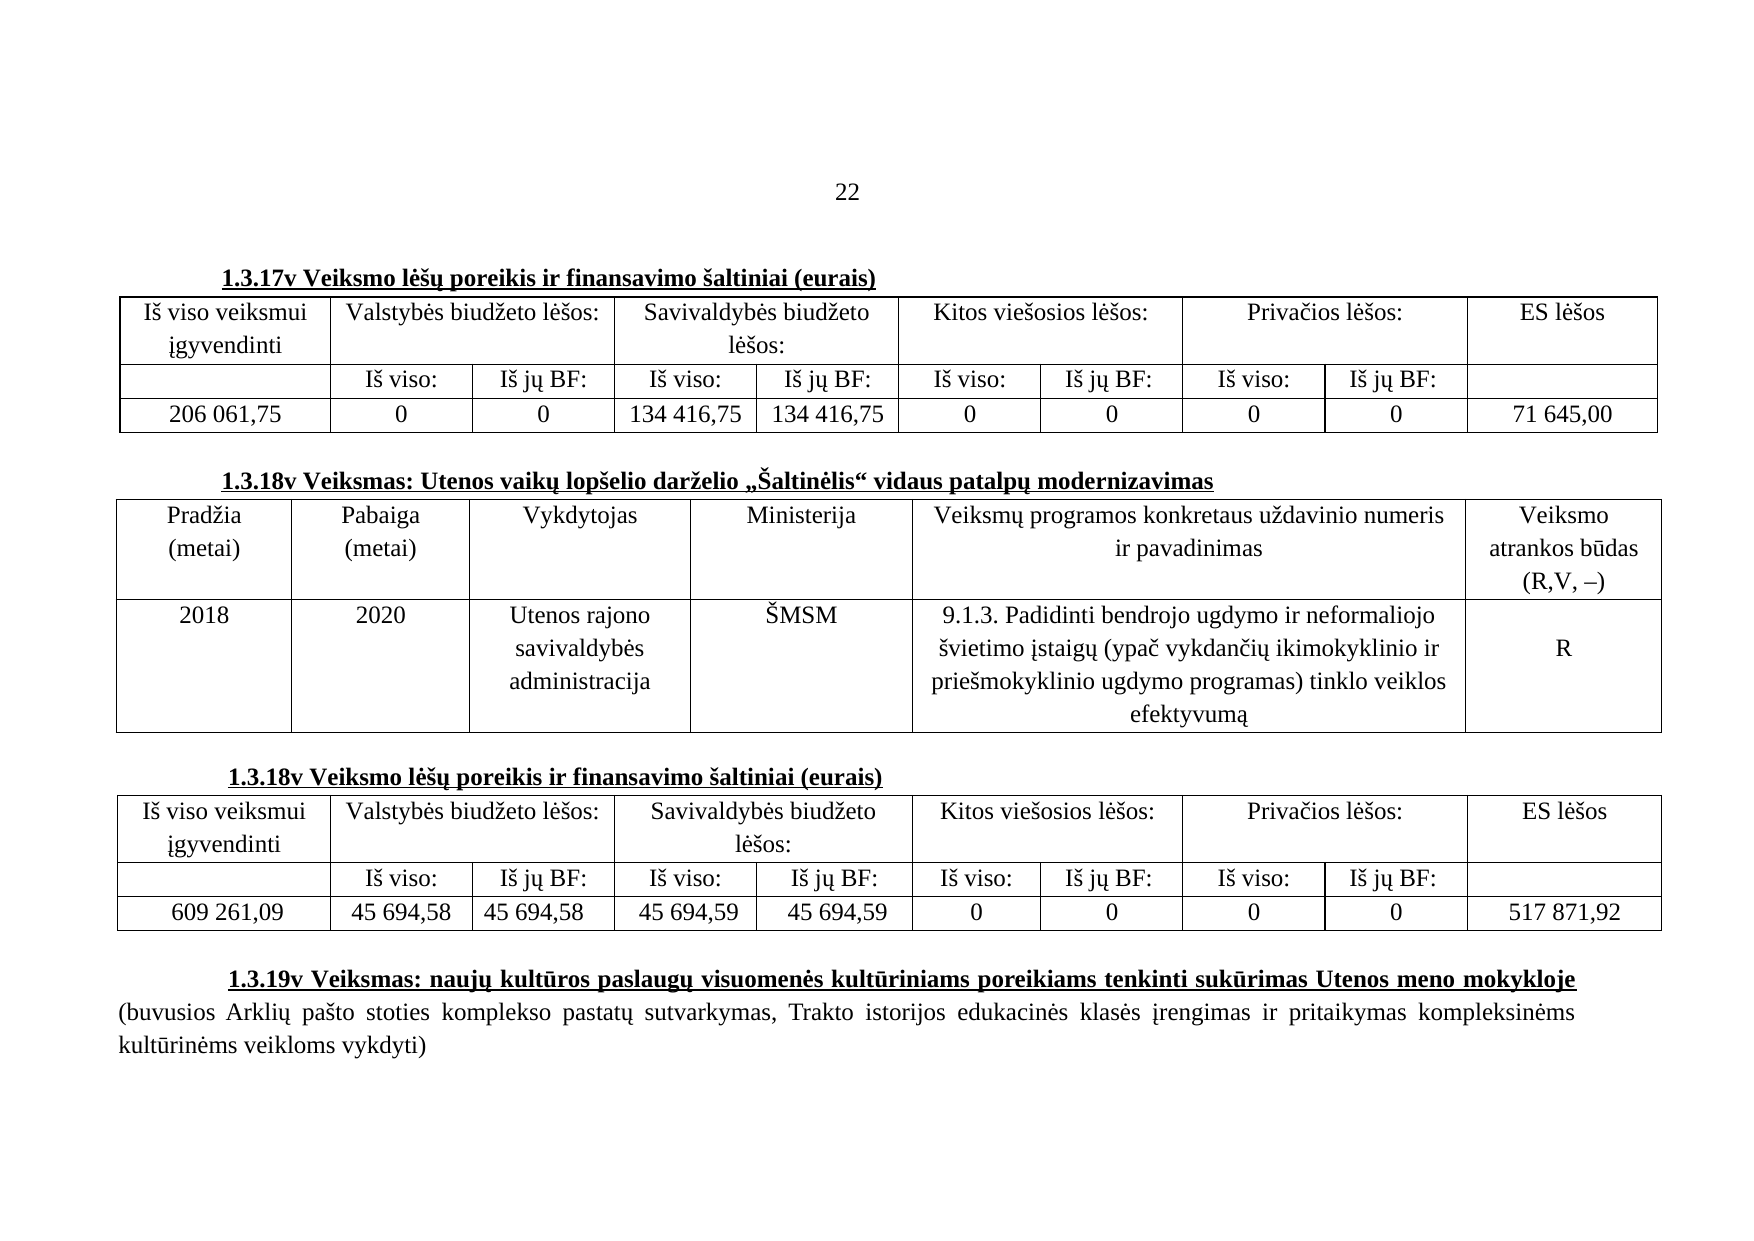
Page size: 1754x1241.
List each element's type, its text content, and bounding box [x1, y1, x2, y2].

table_header Privačios lėšos: [1183, 298, 1467, 363]
table_cell 0 [1183, 897, 1324, 930]
table_cell 0 [473, 399, 614, 432]
table_cell Iš viso: [615, 863, 756, 896]
table_cell R [1466, 600, 1661, 732]
table_cell [118, 863, 330, 896]
table_header Iš viso veiksmui įgyvendinti [118, 796, 330, 862]
table_cell 9.1.3. Padidinti bendrojo ugdymo ir neformaliojo švietimo įstaigų (ypač vykdančių ikimokyklinio ir priešmokyklinio ugdymo programas) tinklo veiklos efektyvumą [913, 600, 1465, 732]
table_cell 45 694,58 [473, 897, 614, 930]
table_cell 0 [1326, 399, 1467, 432]
table_cell 2018 [117, 600, 291, 732]
text 1.3.17v Veiksmo lėšų poreikis ir finansavimo šaltiniai (eurais) [118, 263, 1577, 292]
table_cell Iš jų BF: [1326, 863, 1467, 896]
table_header Veiksmų programos konkretaus uždavinio numeris ir pavadinimas [913, 500, 1465, 599]
table_cell Iš jų BF: [473, 863, 614, 896]
table_cell Iš jų BF: [1041, 365, 1182, 398]
table_cell Iš jų BF: [1041, 863, 1182, 896]
table_header Pradžia (metai) [117, 500, 291, 599]
table_header Privačios lėšos: [1183, 796, 1467, 862]
table_cell ŠMSM [691, 600, 912, 732]
table_header ES lėšos [1468, 796, 1661, 862]
table_cell 0 [1041, 897, 1182, 930]
table_cell Iš viso: [331, 365, 472, 398]
table_cell Iš jų BF: [757, 863, 912, 896]
table_header Ministerija [691, 500, 912, 599]
table_header Veiksmo atrankos būdas (R,V, –) [1466, 500, 1661, 599]
table_cell Iš jų BF: [757, 365, 898, 398]
text 1.3.18v Veiksmo lėšų poreikis ir finansavimo šaltiniai (eurais) [118, 762, 1577, 791]
table_cell Iš jų BF: [1326, 365, 1467, 398]
table_cell 2020 [292, 600, 469, 732]
table_header Kitos viešosios lėšos: [913, 796, 1182, 862]
table_cell 0 [1041, 399, 1182, 432]
table_cell 206 061,75 [121, 399, 330, 432]
table_header Savivaldybės biudžeto lėšos: [615, 796, 912, 862]
table_header Iš viso veiksmui įgyvendinti [121, 298, 330, 363]
table_cell [1468, 863, 1661, 896]
table_cell 0 [331, 399, 472, 432]
table_cell 0 [913, 897, 1040, 930]
table_cell 609 261,09 [118, 897, 330, 930]
table_cell Iš viso: [1183, 863, 1324, 896]
table_cell [121, 365, 330, 398]
table_cell Iš jų BF: [473, 365, 614, 398]
table_cell 517 871,92 [1468, 897, 1661, 930]
table_cell 45 694,59 [615, 897, 756, 930]
table_cell Utenos rajono savivaldybės administracija [470, 600, 690, 732]
table_cell Iš viso: [899, 365, 1040, 398]
table_cell 134 416,75 [757, 399, 898, 432]
table_cell 0 [1326, 897, 1467, 930]
table_header Valstybės biudžeto lėšos: [331, 298, 614, 363]
table_cell [1468, 365, 1657, 398]
table_cell 0 [1183, 399, 1324, 432]
table_cell 45 694,58 [331, 897, 472, 930]
table_header Vykdytojas [470, 500, 690, 599]
table_cell Iš viso: [913, 863, 1040, 896]
table_header Valstybės biudžeto lėšos: [331, 796, 614, 862]
table_cell 45 694,59 [757, 897, 912, 930]
table_cell Iš viso: [615, 365, 756, 398]
table_header Pabaiga (metai) [292, 500, 469, 599]
text 1.3.18v Veiksmas: Utenos vaikų lopšelio darželio „Šaltinėlis“ vidaus patalpų modernizavimas [118, 466, 1577, 494]
text 1.3.19v Veiksmas: naujų kultūros paslaugų visuomenės kultūriniams poreikiams tenkinti sukūrimas Utenos meno mokykloje (buvusios Arklių pašto stoties komplekso pastatų sutvarkymas, Trakto istorijos edukacinės klasės įrengimas ir pritaikymas kompleksinėms kultūrinėms veikloms vykdyti) [118, 964, 1577, 1059]
table_cell Iš viso: [331, 863, 472, 896]
table_header Kitos viešosios lėšos: [899, 298, 1182, 363]
table_cell 71 645,00 [1468, 399, 1657, 432]
table_cell 0 [899, 399, 1040, 432]
table_header ES lėšos [1468, 298, 1657, 363]
table_header Savivaldybės biudžeto lėšos: [615, 298, 898, 363]
table_cell Iš viso: [1183, 365, 1324, 398]
table_cell 134 416,75 [615, 399, 756, 432]
